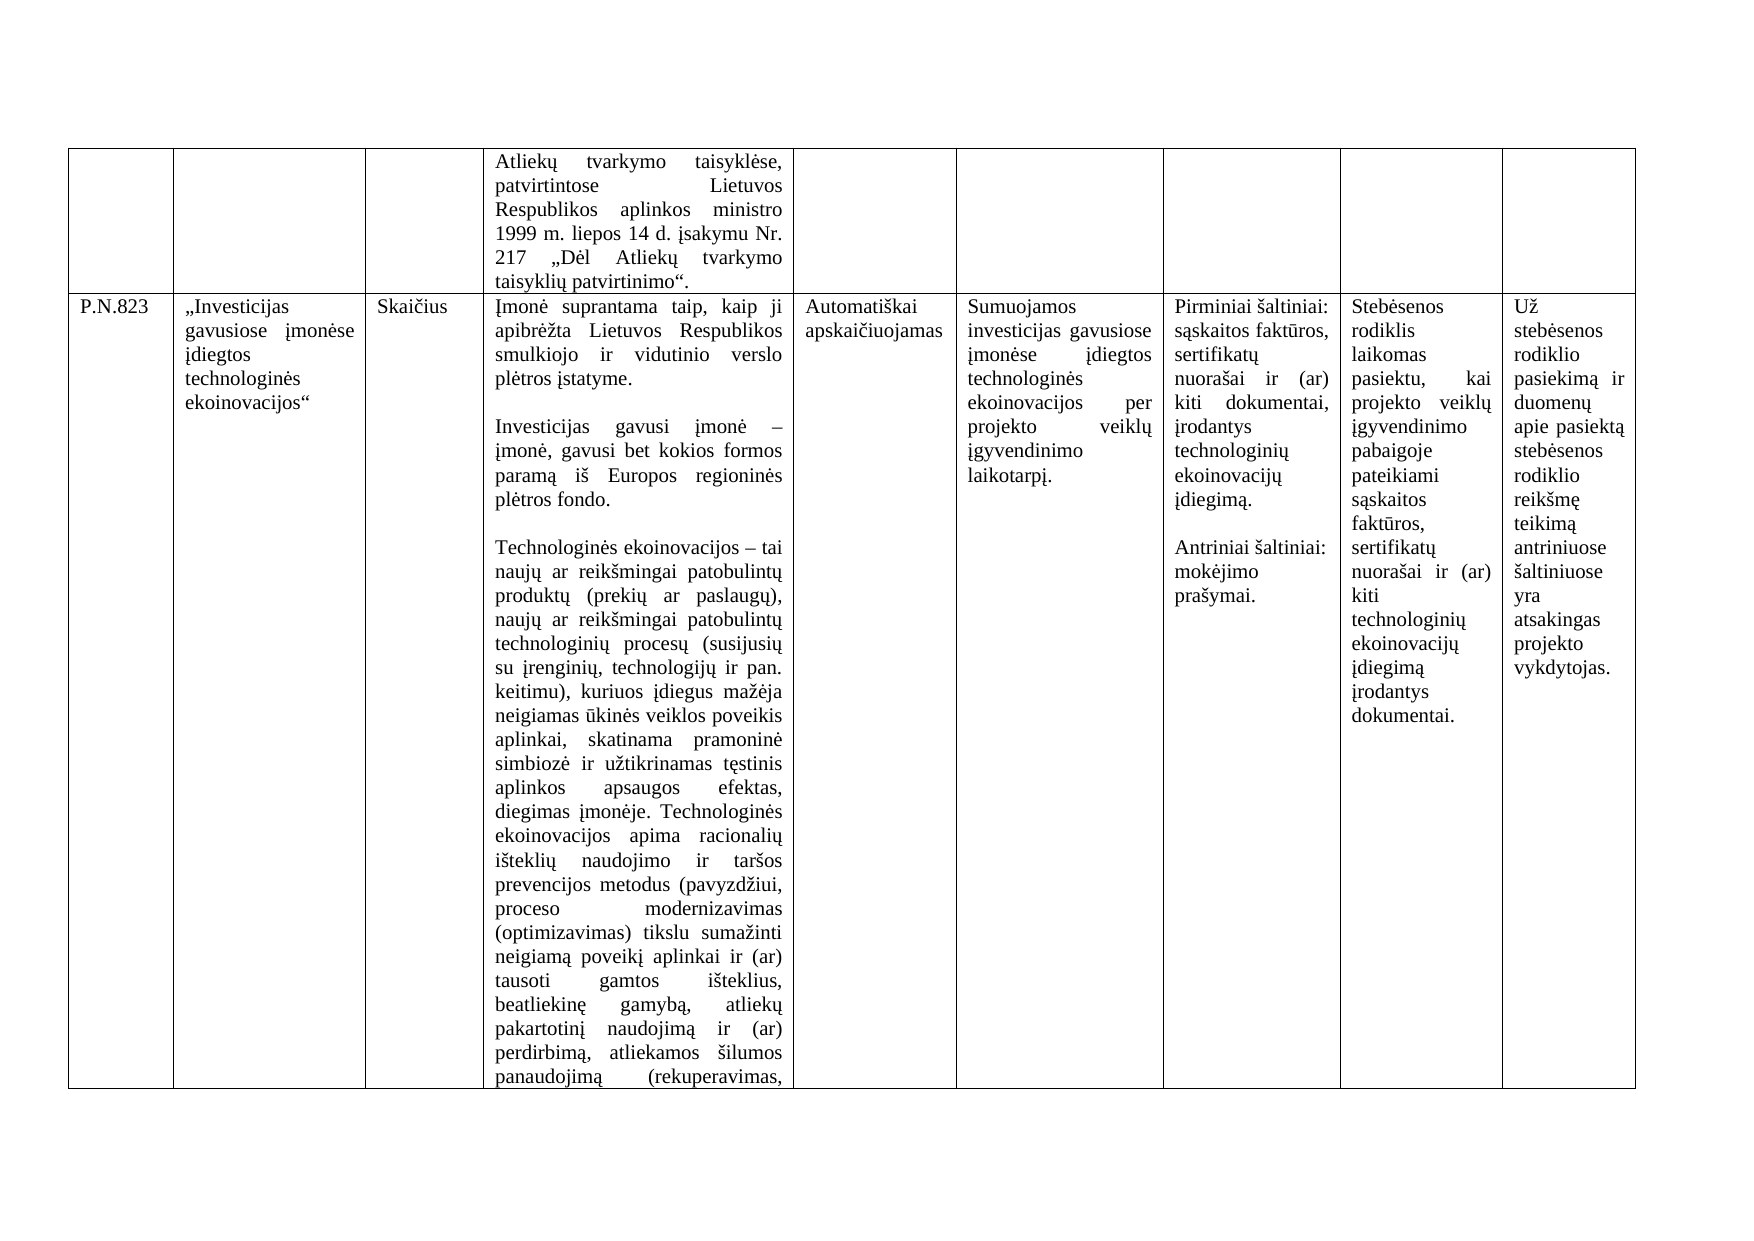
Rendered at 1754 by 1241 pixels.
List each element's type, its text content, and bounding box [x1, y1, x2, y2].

table_cell Sumuojamos investicijas gavusiose įmonėse įdiegtos technologinės ekoinovacijos per projekto veiklų įgyvendinimo laikotarpį. [957, 294, 1163, 1088]
table_cell Skaičius [366, 294, 483, 1088]
table_cell Stebėsenos rodiklis laikomas pasiektu, kai projekto veiklų įgyvendinimo pabaigoje pateikiami sąskaitos faktūros, sertifikatų nuorašai ir (ar) kiti technologinių ekoinovacijų įdiegimą įrodantys dokumentai. [1341, 294, 1502, 1088]
table_cell P.N.823 [69, 294, 173, 1088]
table_cell Įmonė suprantama taip, kaip ji apibrėžta Lietuvos Respublikos smulkiojo ir vidutinio verslo plėtros įstatyme. Investicijas gavusi įmonė – įmonė, gavusi bet kokios formos paramą iš Europos regioninės plėtros fondo. Technologinės ekoinovacijos – tai naujų ar reikšmingai patobulintų produktų (prekių ar paslaugų), naujų ar reikšmingai patobulintų technologinių procesų (susijusių su įrenginių, technologijų ir pan. keitimu), kuriuos įdiegus mažėja neigiamas ūkinės veiklos poveikis aplinkai, skatinama pramoninė simbiozė ir užtikrinamas tęstinis aplinkos apsaugos efektas, diegimas įmonėje. Technologinės ekoinovacijos apima racionalių išteklių naudojimo ir taršos prevencijos metodus (pavyzdžiui, proceso modernizavimas (optimizavimas) tikslu sumažinti neigiamą poveikį aplinkai ir (ar) tausoti gamtos išteklius, beatliekinę gamybą, atliekų pakartotinį naudojimą ir (ar) perdirbimą, atliekamos šilumos panaudojimą (rekuperavimas, [484, 294, 793, 1088]
table_cell Atliekų tvarkymo taisyklėse, patvirtintose Lietuvos Respublikos aplinkos ministro 1999 m. liepos 14 d. įsakymu Nr. 217 „Dėl Atliekų tvarkymo taisyklių patvirtinimo“. [484, 149, 793, 293]
table_cell Už stebėsenos rodiklio pasiekimą ir duomenų apie pasiektą stebėsenos rodiklio reikšmę teikimą antriniuose šaltiniuose yra atsakingas projekto vykdytojas. [1503, 294, 1635, 1088]
table_cell [366, 149, 483, 293]
table_cell [174, 149, 365, 293]
table_cell [1164, 149, 1340, 293]
table_cell [1341, 149, 1502, 293]
table_cell „Investicijas gavusiose įmonėse įdiegtos technologinės ekoinovacijos“ [174, 294, 365, 1088]
table_cell [794, 149, 956, 293]
table_cell [1503, 149, 1635, 293]
table_cell Pirminiai šaltiniai: sąskaitos faktūros, sertifikatų nuorašai ir (ar) kiti dokumentai, įrodantys technologinių ekoinovacijų įdiegimą. Antriniai šaltiniai: mokėjimo prašymai. [1164, 294, 1340, 1088]
table_cell [957, 149, 1163, 293]
table_cell [69, 149, 173, 293]
table_cell Automatiškai apskaičiuojamas [794, 294, 956, 1088]
